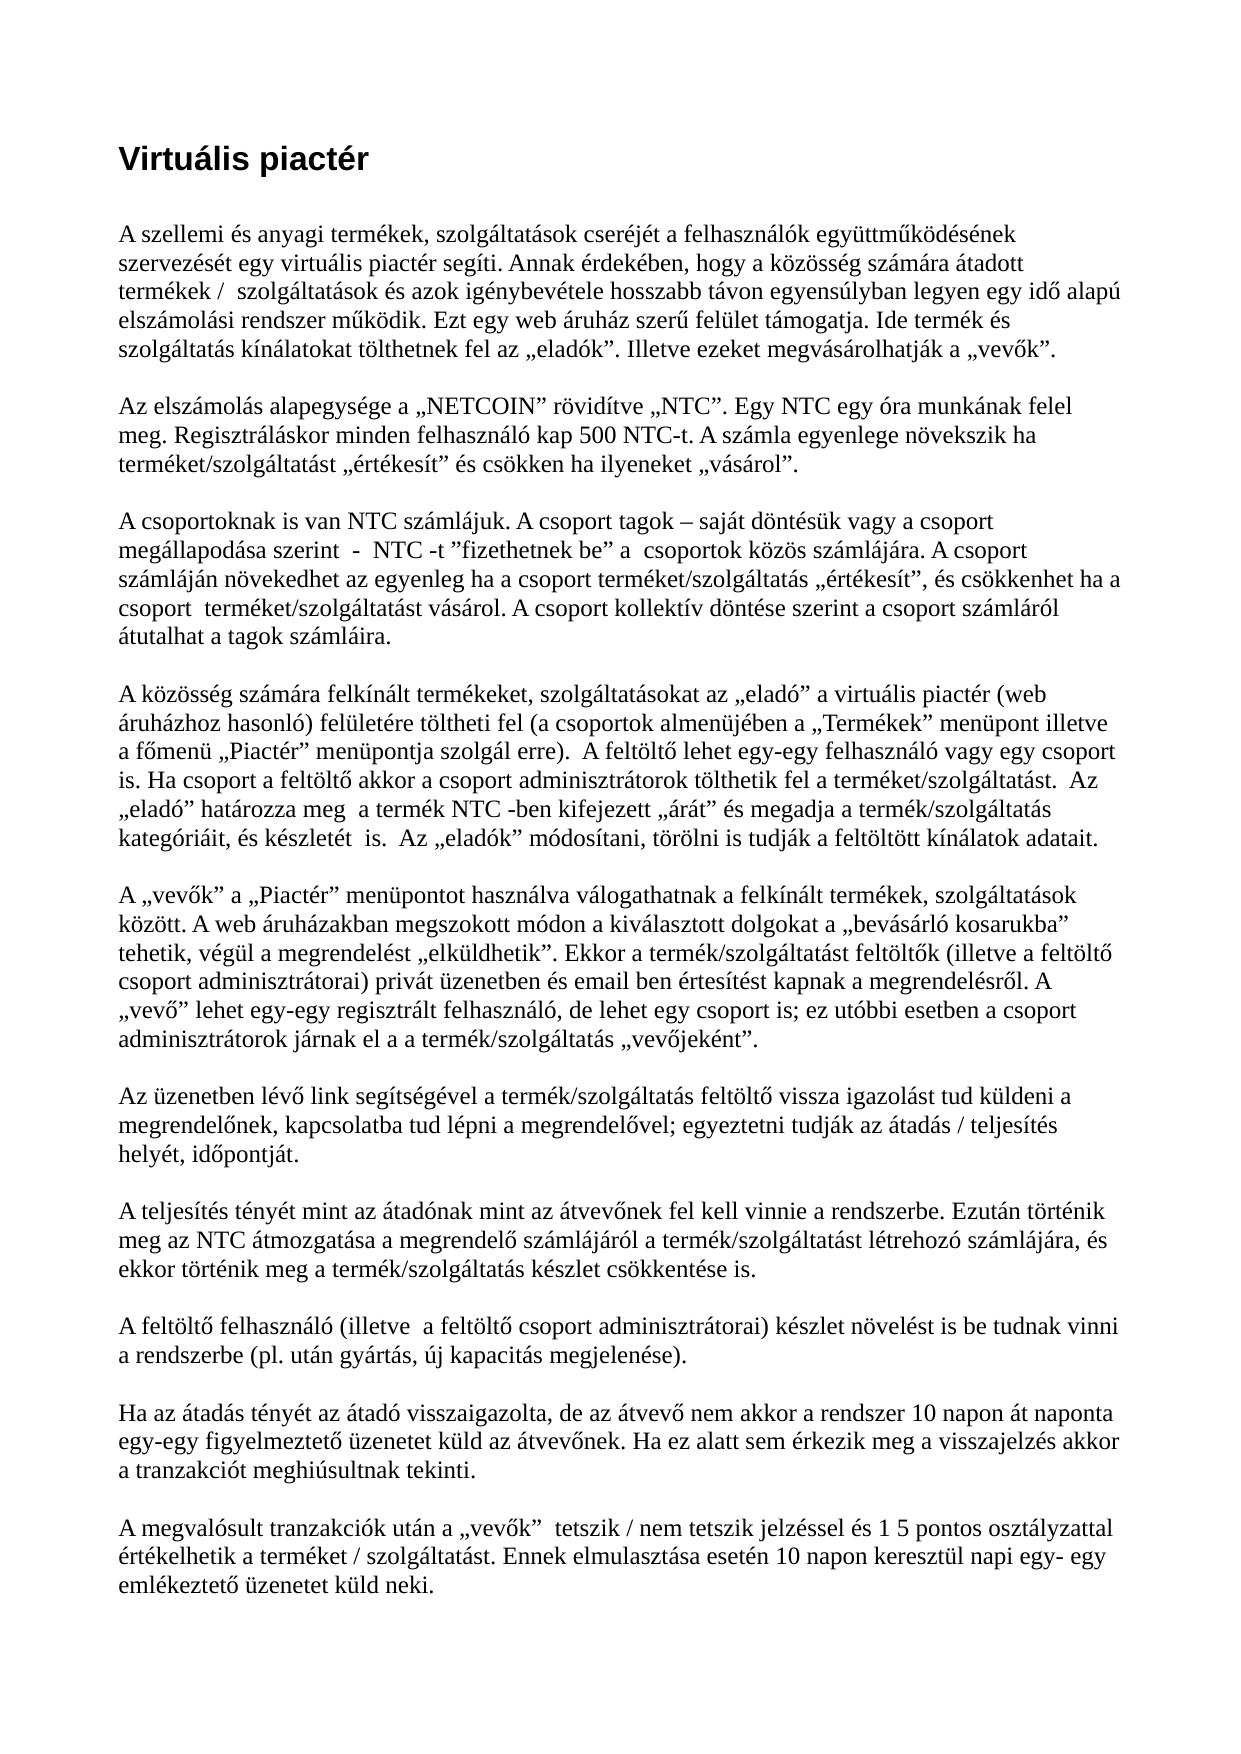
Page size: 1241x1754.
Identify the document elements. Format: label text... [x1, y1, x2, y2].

text A „vevők” a „Piactér” menüpontot használva válogathatnak a felkínált termékek, szolgáltatások között. A web áruházakban megszokott módon a kiválasztott dolgokat a „bevásárló kosarukba” tehetik, végül a megrendelést „elküldhetik”. Ekkor a termék/szolgáltatást feltöltők (illetve a feltöltő csoport adminisztrátorai) privát üzenetben és email ben értesítést kapnak a megrendelésről. A „vevő” lehet egy-egy regisztrált felhasználó, de lehet egy csoport is; ez utóbbi esetben a csoport adminisztrátorok járnak el a a termék/szolgáltatás „vevőjeként”. [118, 880, 1122, 1053]
text A szellemi és anyagi termékek, szolgáltatások cseréjét a felhasználók együttműködésének szervezését egy virtuális piactér segíti. Annak érdekében, hogy a közösség számára átadott termékek / szolgáltatások és azok igénybevétele hosszabb távon egyensúlyban legyen egy idő alapú elszámolási rendszer működik. Ezt egy web áruház szerű felület támogatja. Ide termék és szolgáltatás kínálatokat tölthetnek fel az „eladók”. Illetve ezeket megvásárolhatják a „vevők”. [118, 219, 1122, 363]
text Az elszámolás alapegysége a „NETCOIN” rövidítve „NTC”. Egy NTC egy óra munkának felel meg. Regisztráláskor minden felhasználó kap 500 NTC-t. A számla egyenlege növekszik ha terméket/szolgáltatást „értékesít” és csökken ha ilyeneket „vásárol”. [118, 391, 1122, 478]
text A közösség számára felkínált termékeket, szolgáltatásokat az „eladó” a virtuális piactér (web áruházhoz hasonló) felületére töltheti fel (a csoportok almenüjében a „Termékek” menüpont illetve a főmenü „Piactér” menüpontja szolgál erre). A feltöltő lehet egy-egy felhasználó vagy egy csoport is. Ha csoport a feltöltő akkor a csoport adminisztrátorok tölthetik fel a terméket/szolgáltatást. Az „eladó” határozza meg a termék NTC -ben kifejezett „árát” és megadja a termék/szolgáltatás kategóriáit, és készletét is. Az „eladók” módosítani, törölni is tudják a feltöltött kínálatok adatait. [118, 679, 1122, 851]
text A feltöltő felhasználó (illetve a feltöltő csoport adminisztrátorai) készlet növelést is be tudnak vinni a rendszerbe (pl. után gyártás, új kapacitás megjelenése). [118, 1311, 1122, 1369]
text A csoportoknak is van NTC számlájuk. A csoport tagok – saját döntésük vagy a csoport megállapodása szerint - NTC -t ”fizethetnek be” a csoportok közös számlájára. A csoport számláján növekedhet az egyenleg ha a csoport terméket/szolgáltatás „értékesít”, és csökkenhet ha a csoport terméket/szolgáltatást vásárol. A csoport kollektív döntése szerint a csoport számláról átutalhat a tagok számláira. [118, 506, 1122, 650]
text A megvalósult tranzakciók után a „vevők” tetszik / nem tetszik jelzéssel és 1 5 pontos osztályzattal értékelhetik a terméket / szolgáltatást. Ennek elmulasztása esetén 10 napon keresztül napi egy- egy emlékeztető üzenetet küld neki. [118, 1513, 1122, 1599]
text Az üzenetben lévő link segítségével a termék/szolgáltatás feltöltő vissza igazolást tud küldeni a megrendelőnek, kapcsolatba tud lépni a megrendelővel; egyeztetni tudják az átadás / teljesítés helyét, időpontját. [118, 1081, 1122, 1168]
subtitle Virtuális piactér [118, 139, 1122, 178]
text A teljesítés tényét mint az átadónak mint az átvevőnek fel kell vinnie a rendszerbe. Ezután történik meg az NTC átmozgatása a megrendelő számlájáról a termék/szolgáltatást létrehozó számlájára, és ekkor történik meg a termék/szolgáltatás készlet csökkentése is. [118, 1196, 1122, 1283]
text Ha az átadás tényét az átadó visszaigazolta, de az átvevő nem akkor a rendszer 10 napon át naponta egy-egy figyelmeztető üzenetet küld az átvevőnek. Ha ez alatt sem érkezik meg a visszajelzés akkor a tranzakciót meghiúsultnak tekinti. [118, 1398, 1122, 1484]
